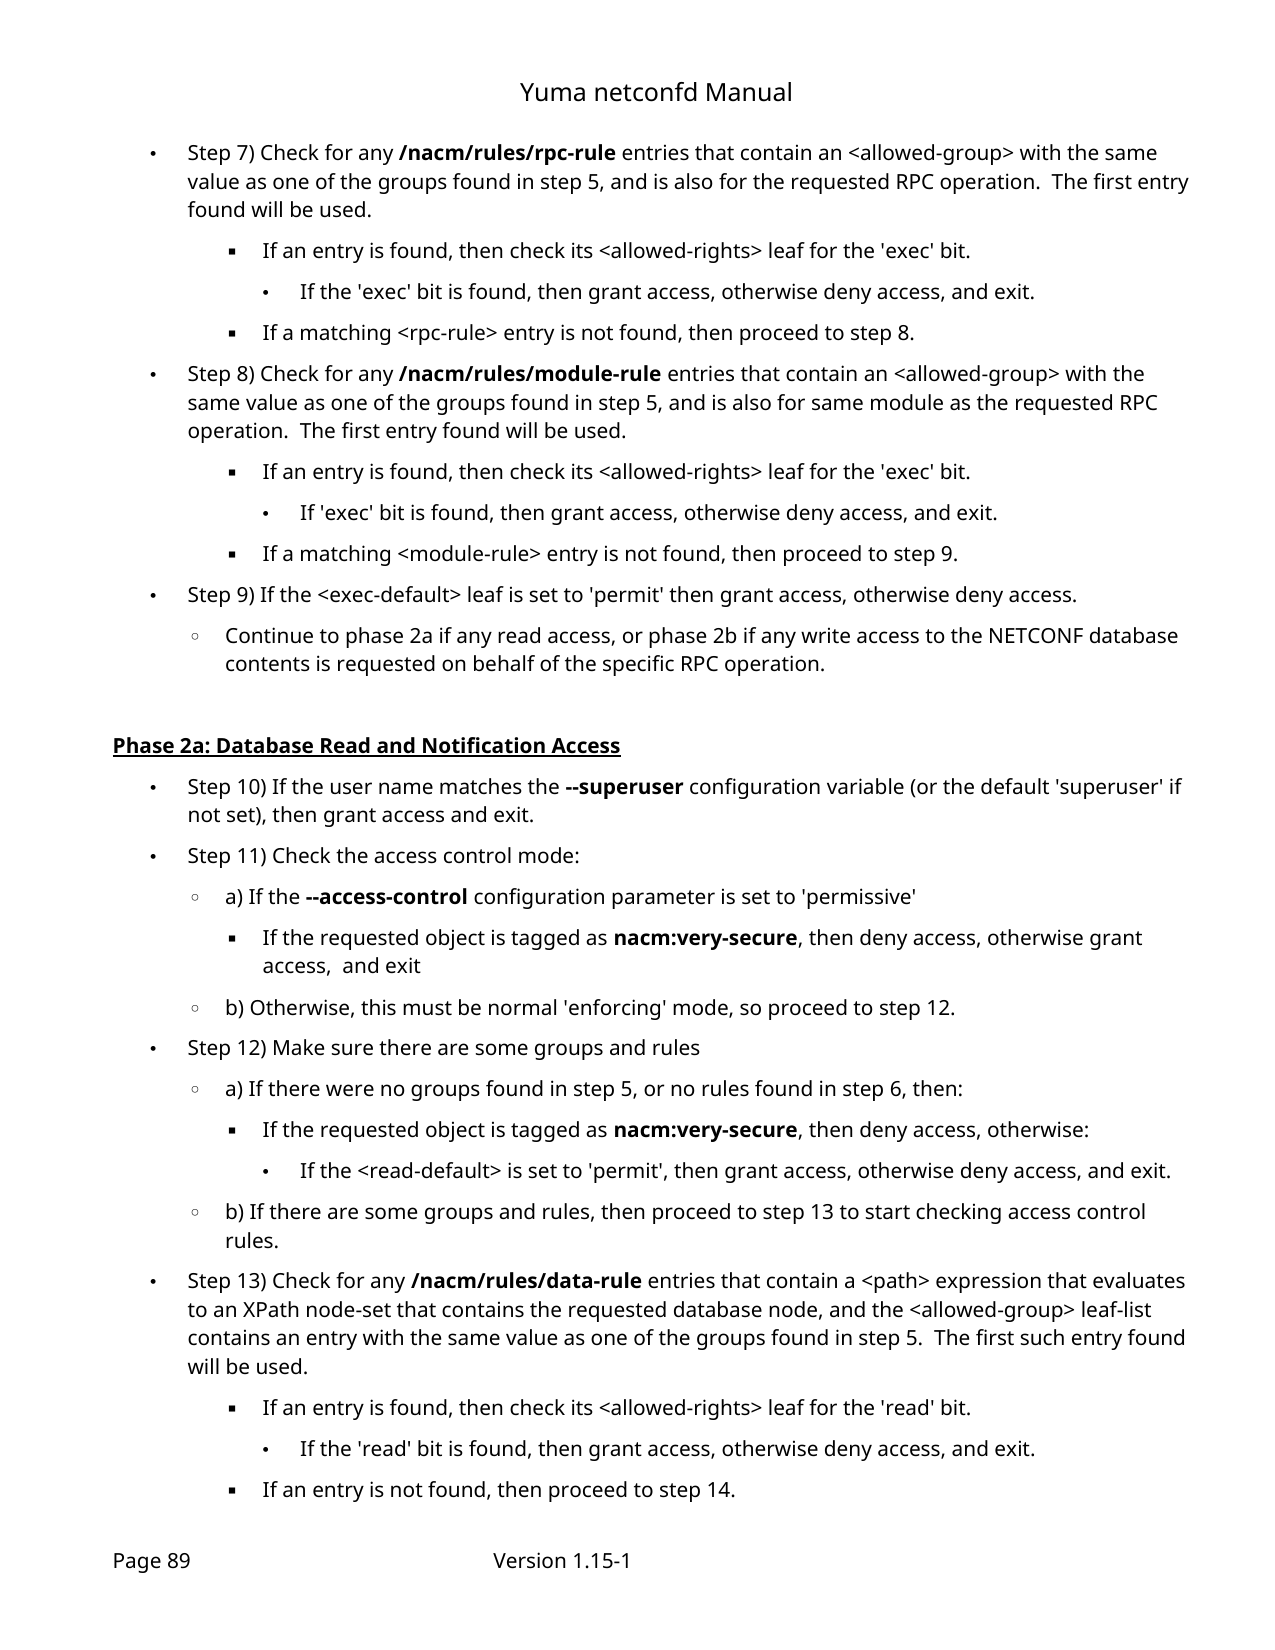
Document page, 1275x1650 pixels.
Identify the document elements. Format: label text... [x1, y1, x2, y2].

list Step 13) Check for any /nacm/rules/data-rule entries that contain a <path> expression that evaluates to an XPath node-set that contains the requested database node, and the <allowed-group> leaf-list contains an entry with the same value as one of the groups found in step 5. The first such entry found will be used. [150, 1267, 1200, 1380]
list Step 11) Check the access control mode: [150, 841, 1200, 870]
list Continue to phase 2a if any read access, or phase 2b if any write access to the NETCONF database contents is requested on behalf of the specific RPC operation. [187, 621, 1200, 678]
list If the <read-default> is set to 'permit', then grant access, otherwise deny access, and exit. [262, 1156, 1200, 1185]
list b) If there are some groups and rules, then proceed to step 13 to start checking access control rules. [187, 1197, 1200, 1254]
list If the requested object is tagged as nacm:very-secure, then deny access, otherwise: [225, 1115, 1200, 1144]
list If an entry is found, then check its <allowed-rights> leaf for the 'exec' bit. [225, 457, 1200, 485]
list a) If the --access-control configuration parameter is set to 'permissive' [187, 882, 1200, 911]
list Step 9) If the <exec-default> leaf is set to 'permit' then grant access, otherwise deny access. [150, 580, 1200, 608]
list If 'exec' bit is found, then grant access, otherwise deny access, and exit. [262, 498, 1200, 526]
list If the 'read' bit is found, then grant access, otherwise deny access, and exit. [262, 1434, 1200, 1462]
list b) Otherwise, this must be normal 'enforcing' mode, so proceed to step 12. [187, 993, 1200, 1021]
list Step 12) Make sure there are some groups and rules [150, 1033, 1200, 1062]
list If an entry is found, then check its <allowed-rights> leaf for the 'read' bit. [225, 1393, 1200, 1421]
list If the requested object is tagged as nacm:very-secure, then deny access, otherwise grant access, and exit [225, 923, 1200, 980]
list Step 8) Check for any /nacm/rules/module-rule entries that contain an <allowed-group> with the same value as one of the groups found in step 5, and is also for same module as the requested RPC operation. The first entry found will be used. [150, 359, 1200, 444]
list Step 7) Check for any /nacm/rules/rpc-rule entries that contain an <allowed-group> with the same value as one of the groups found in step 5, and is also for the requested RPC operation. The first entry found will be used. [150, 138, 1200, 224]
list If an entry is found, then check its <allowed-rights> leaf for the 'exec' bit. [225, 236, 1200, 265]
list If a matching <module-rule> entry is not found, then proceed to step 9. [225, 539, 1200, 567]
list If an entry is not found, then proceed to step 14. [225, 1475, 1200, 1503]
text Phase 2a: Database Read and Notification Access [112, 731, 1200, 759]
list If the 'exec' bit is found, then grant access, otherwise deny access, and exit. [262, 277, 1200, 306]
list If a matching <rpc-rule> entry is not found, then proceed to step 8. [225, 318, 1200, 347]
list Step 10) If the user name matches the --superuser configuration variable (or the default 'superuser' if not set), then grant access and exit. [150, 772, 1200, 829]
list a) If there were no groups found in step 5, or no rules found in step 6, then: [187, 1074, 1200, 1103]
